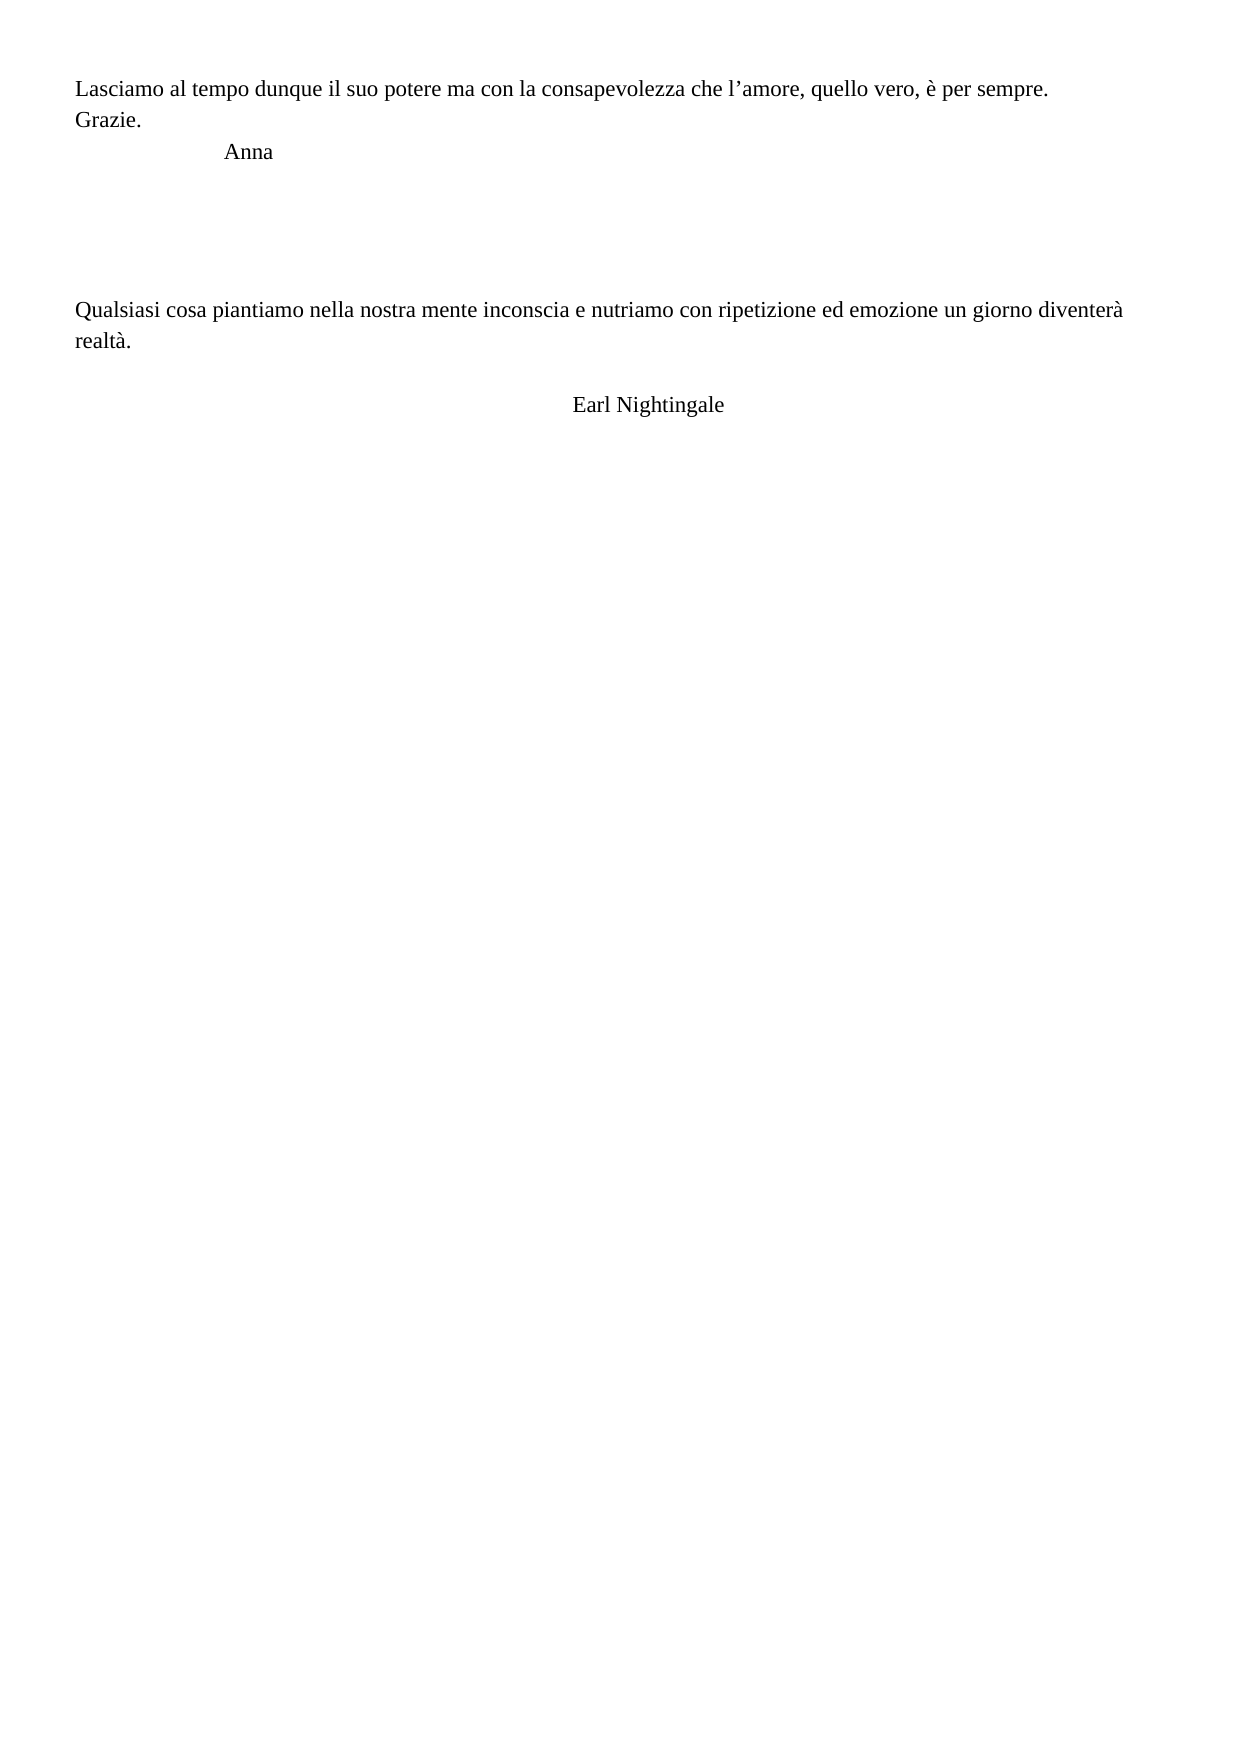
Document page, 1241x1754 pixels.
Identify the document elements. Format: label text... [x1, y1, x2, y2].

text Lasciamo al tempo dunque il suo potere ma con la consapevolezza che l’amore, quello vero, è per sempre. [75, 75, 1165, 101]
text Anna [75, 138, 1165, 164]
text Earl Nightingale [75, 391, 1165, 417]
text Grazie. [75, 107, 1165, 133]
text Qualsiasi cosa piantiamo nella nostra mente inconscia e nutriamo con ripetizione ed emozione un giorno diventerà realtà. [75, 296, 1165, 354]
